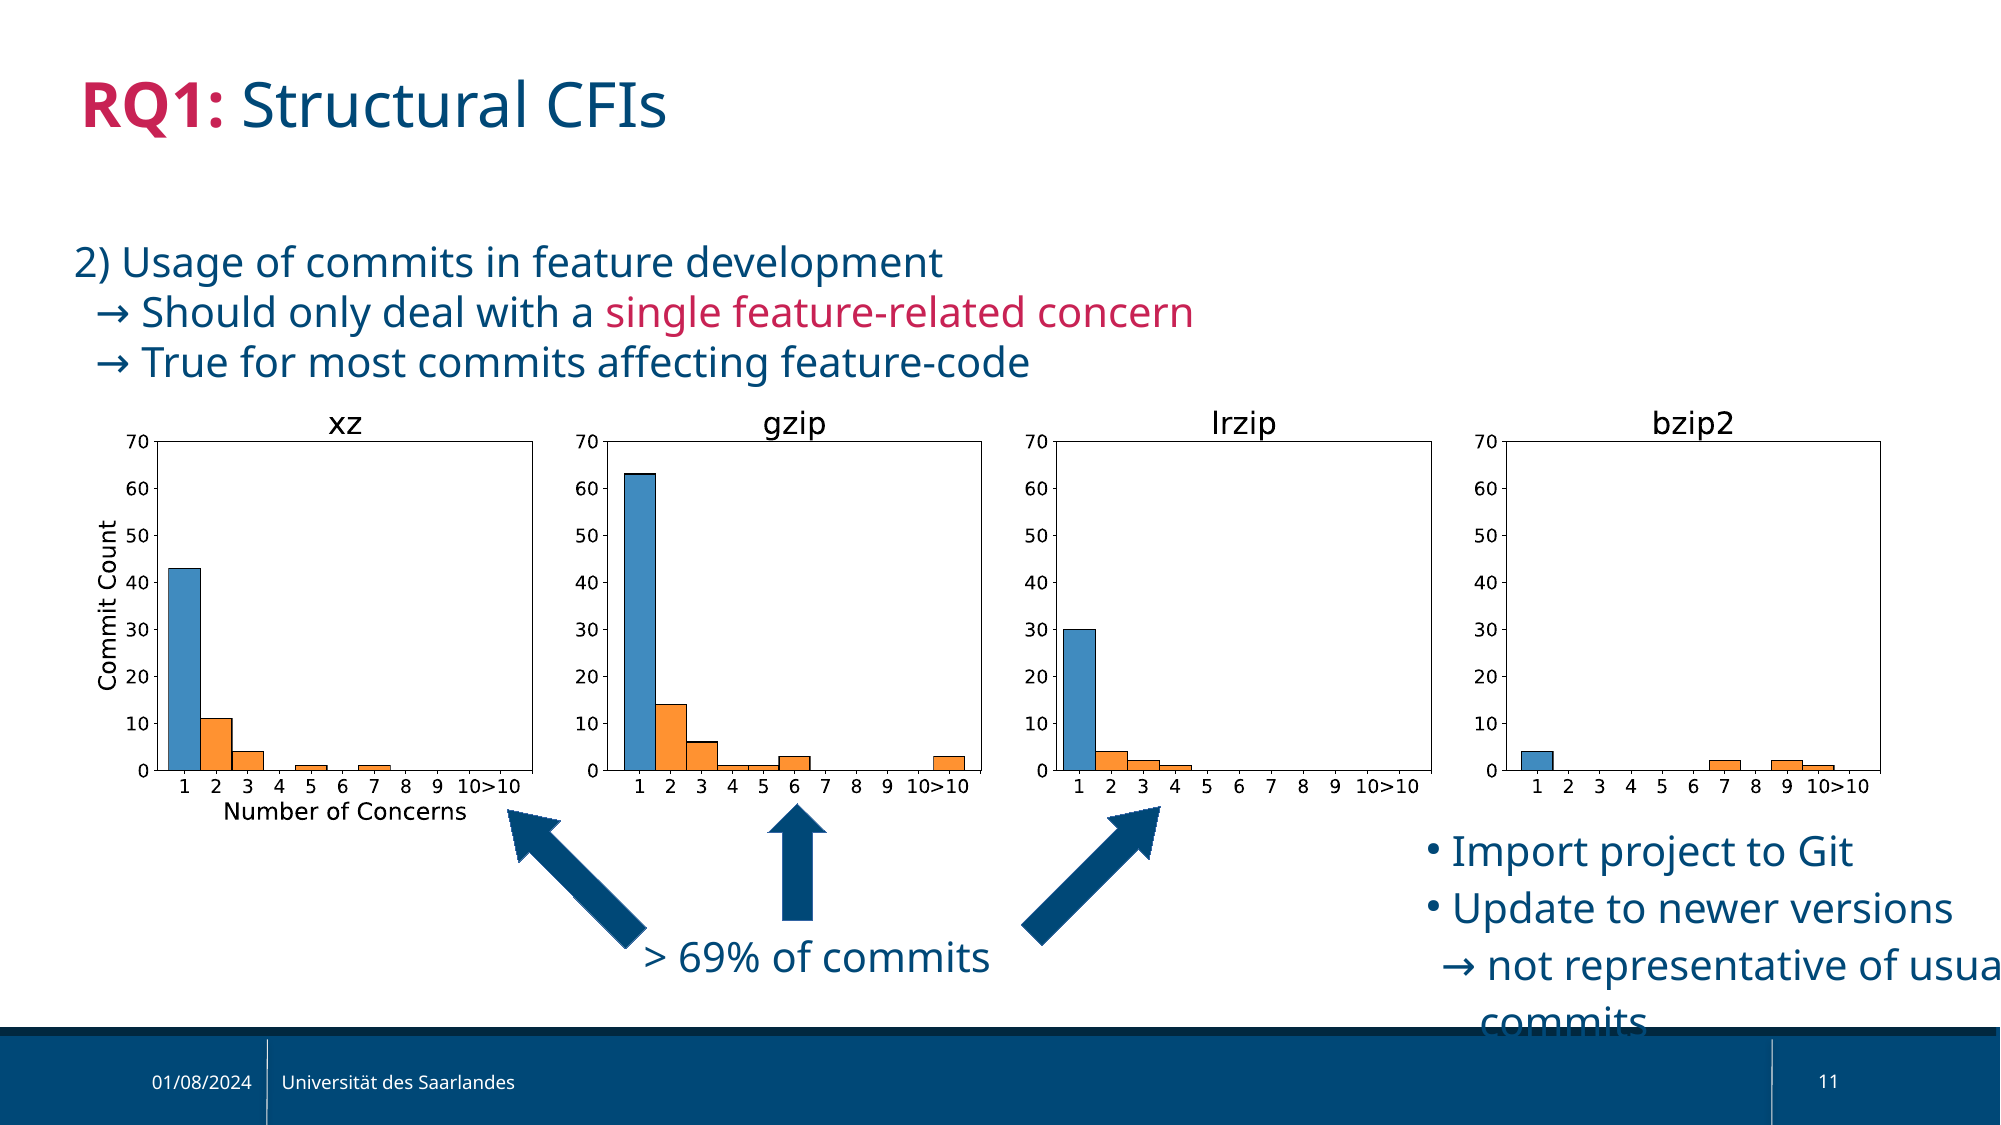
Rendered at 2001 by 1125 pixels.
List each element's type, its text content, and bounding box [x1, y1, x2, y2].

text_box Universität des Saarlandes [266, 1052, 1741, 1113]
list [65, 57, 775, 111]
text_box 01/08/2024 [65, 1053, 266, 1113]
text_box [782, 886, 813, 921]
text_box [563, 886, 647, 949]
list RQ1: Structural CFIs [65, 57, 1520, 170]
picture [1654, 401, 1890, 814]
text_box [1021, 886, 1102, 946]
text_box Import project to Git Update to newer versions → not representative of usual commits [1411, 814, 2000, 1063]
text_box [1803, 1063, 2000, 1113]
text_box > 69% of commits [472, 920, 1063, 1081]
list 2) Usage of commits in feature development → Should only deal with a single feature-related concern → True for most commits affecting feature-code [59, 178, 1654, 886]
